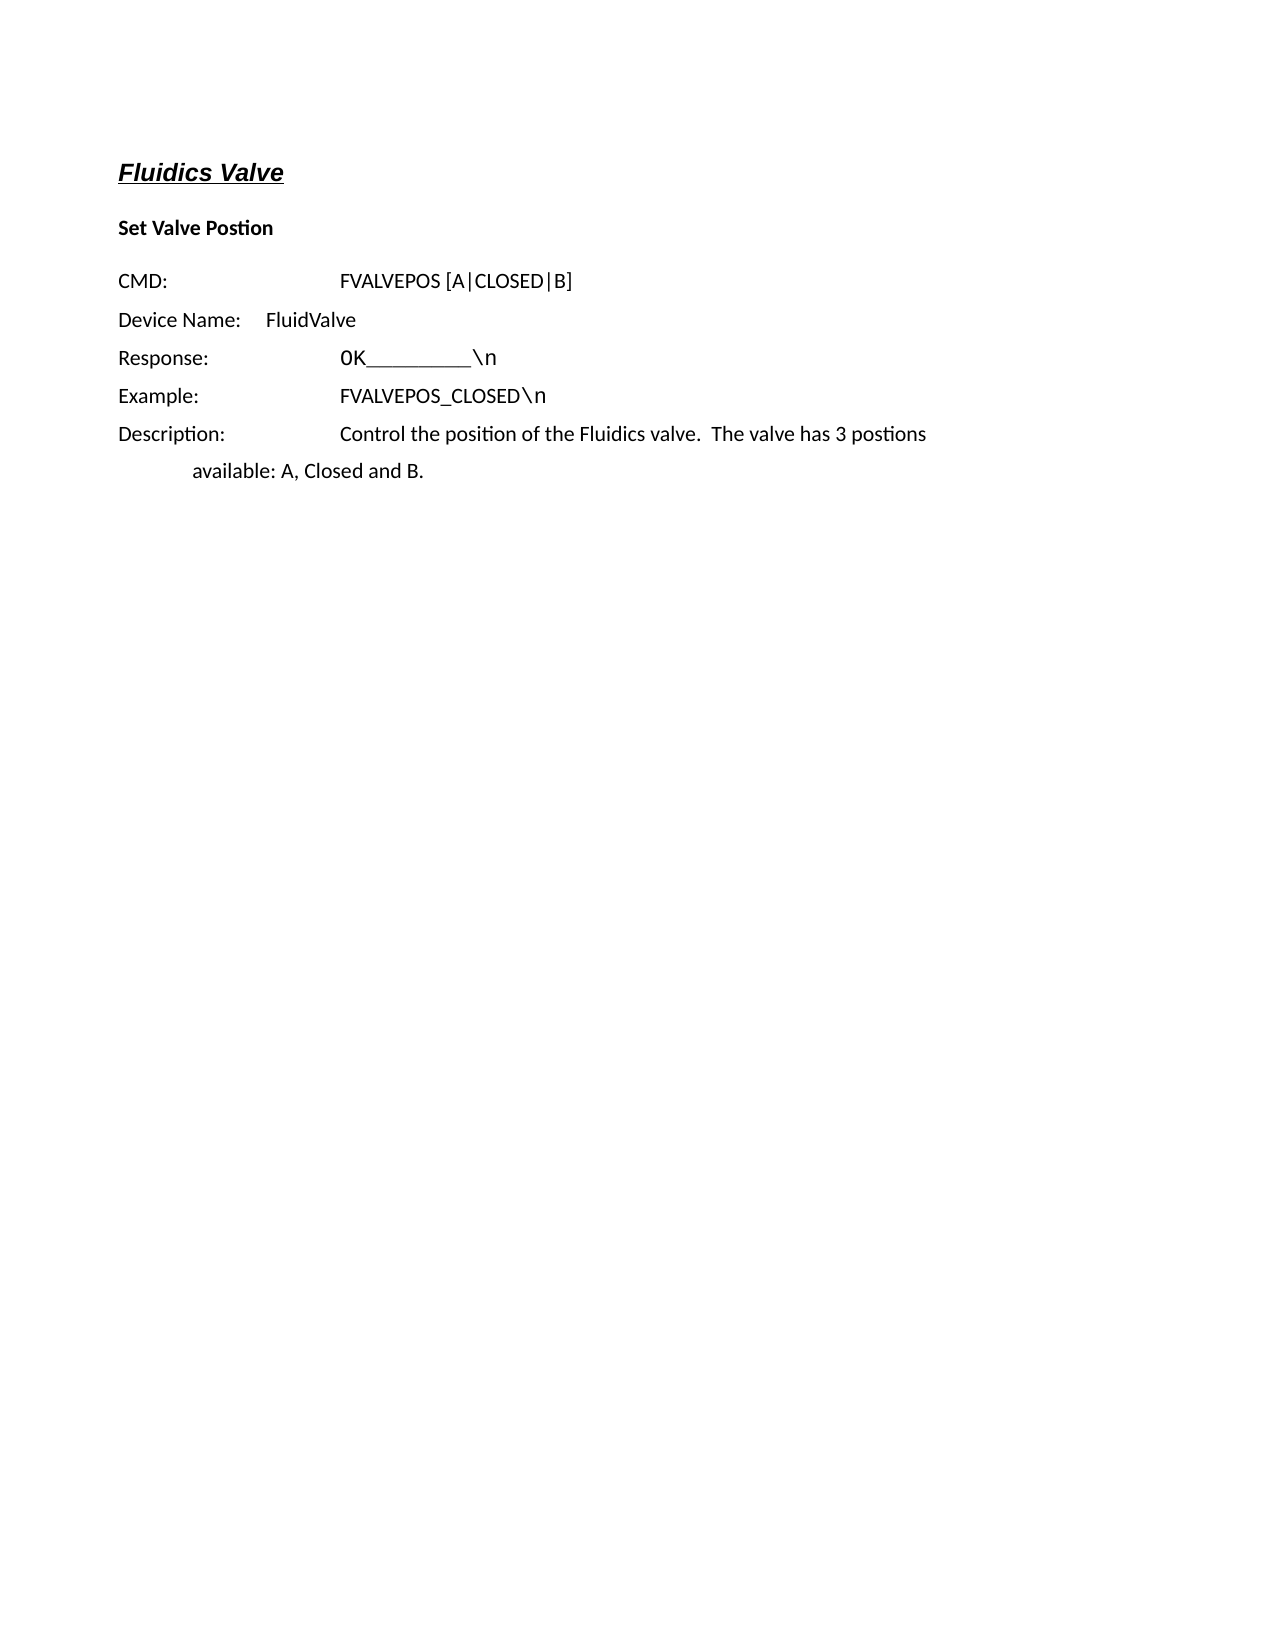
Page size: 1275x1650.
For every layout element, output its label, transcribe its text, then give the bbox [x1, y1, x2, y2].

text Example: FVALVEPOS_CLOSED\n [118, 382, 1157, 410]
text Response: OK________\n [118, 344, 1157, 372]
text CMD: FVALVEPOS [A|CLOSED|B] [118, 267, 1157, 294]
text Description: Control the position of the Fluidics valve. The valve has 3 postions available: A, Closed and B. [118, 420, 1157, 484]
text Device Name: FluidValve [118, 304, 1157, 333]
text Set Valve Postion [118, 214, 1157, 241]
text Fluidics Valve [118, 158, 1157, 186]
